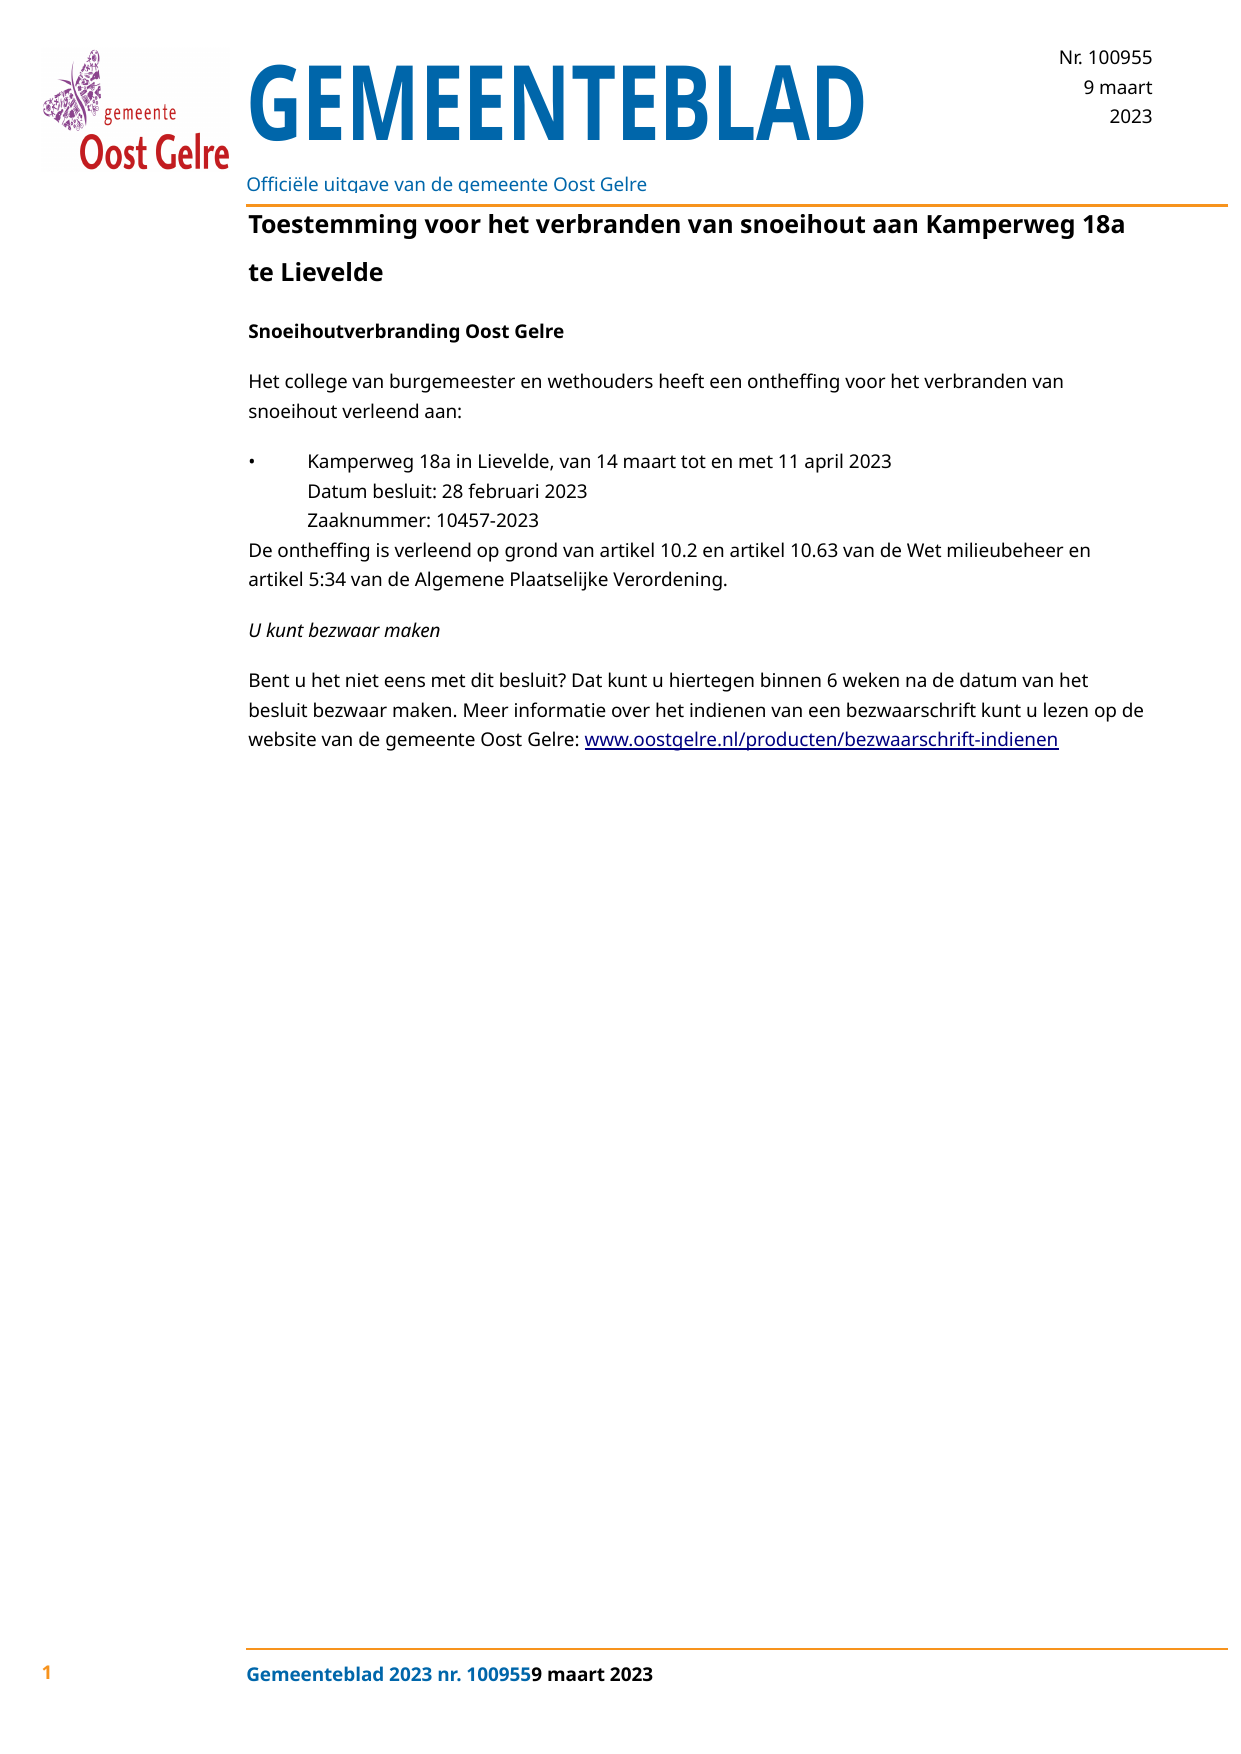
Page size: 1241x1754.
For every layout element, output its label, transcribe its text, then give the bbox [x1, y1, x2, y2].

text Bent u het niet eens met dit besluit? Dat kunt u hiertegen binnen 6 weken na de datum van het besluit bezwaar maken. Meer informatie over het indienen van een bezwaarschrift kunt u lezen op de website van de gemeente Oost Gelre: www.oostgelre.nl/producten/bezwaarschrift-indienen [248, 667, 1152, 752]
text Snoeihoutverbranding Oost Gelre [248, 318, 1152, 344]
text Het college van burgemeester en wethouders heeft een ontheffing voor het verbranden van snoeihout verleend aan: [248, 368, 1152, 424]
text Toestemming voor het verbranden van snoeihout aan Kamperweg 18a te Lievelde [248, 207, 1152, 288]
text De ontheffing is verleend op grond van artikel 10.2 en artikel 10.63 van de Wet milieubeheer en artikel 5:34 van de Algemene Plaatselijke Verordening. [248, 537, 1152, 592]
text U kunt bezwaar maken [248, 617, 1152, 643]
list Datum besluit: 28 februari 2023 [248, 478, 1152, 504]
list Zaaknummer: 10457-2023 [248, 507, 1152, 533]
list Kamperweg 18a in Lievelde, van 14 maart tot en met 11 april 2023 [248, 448, 1152, 474]
picture [41, 47, 231, 172]
